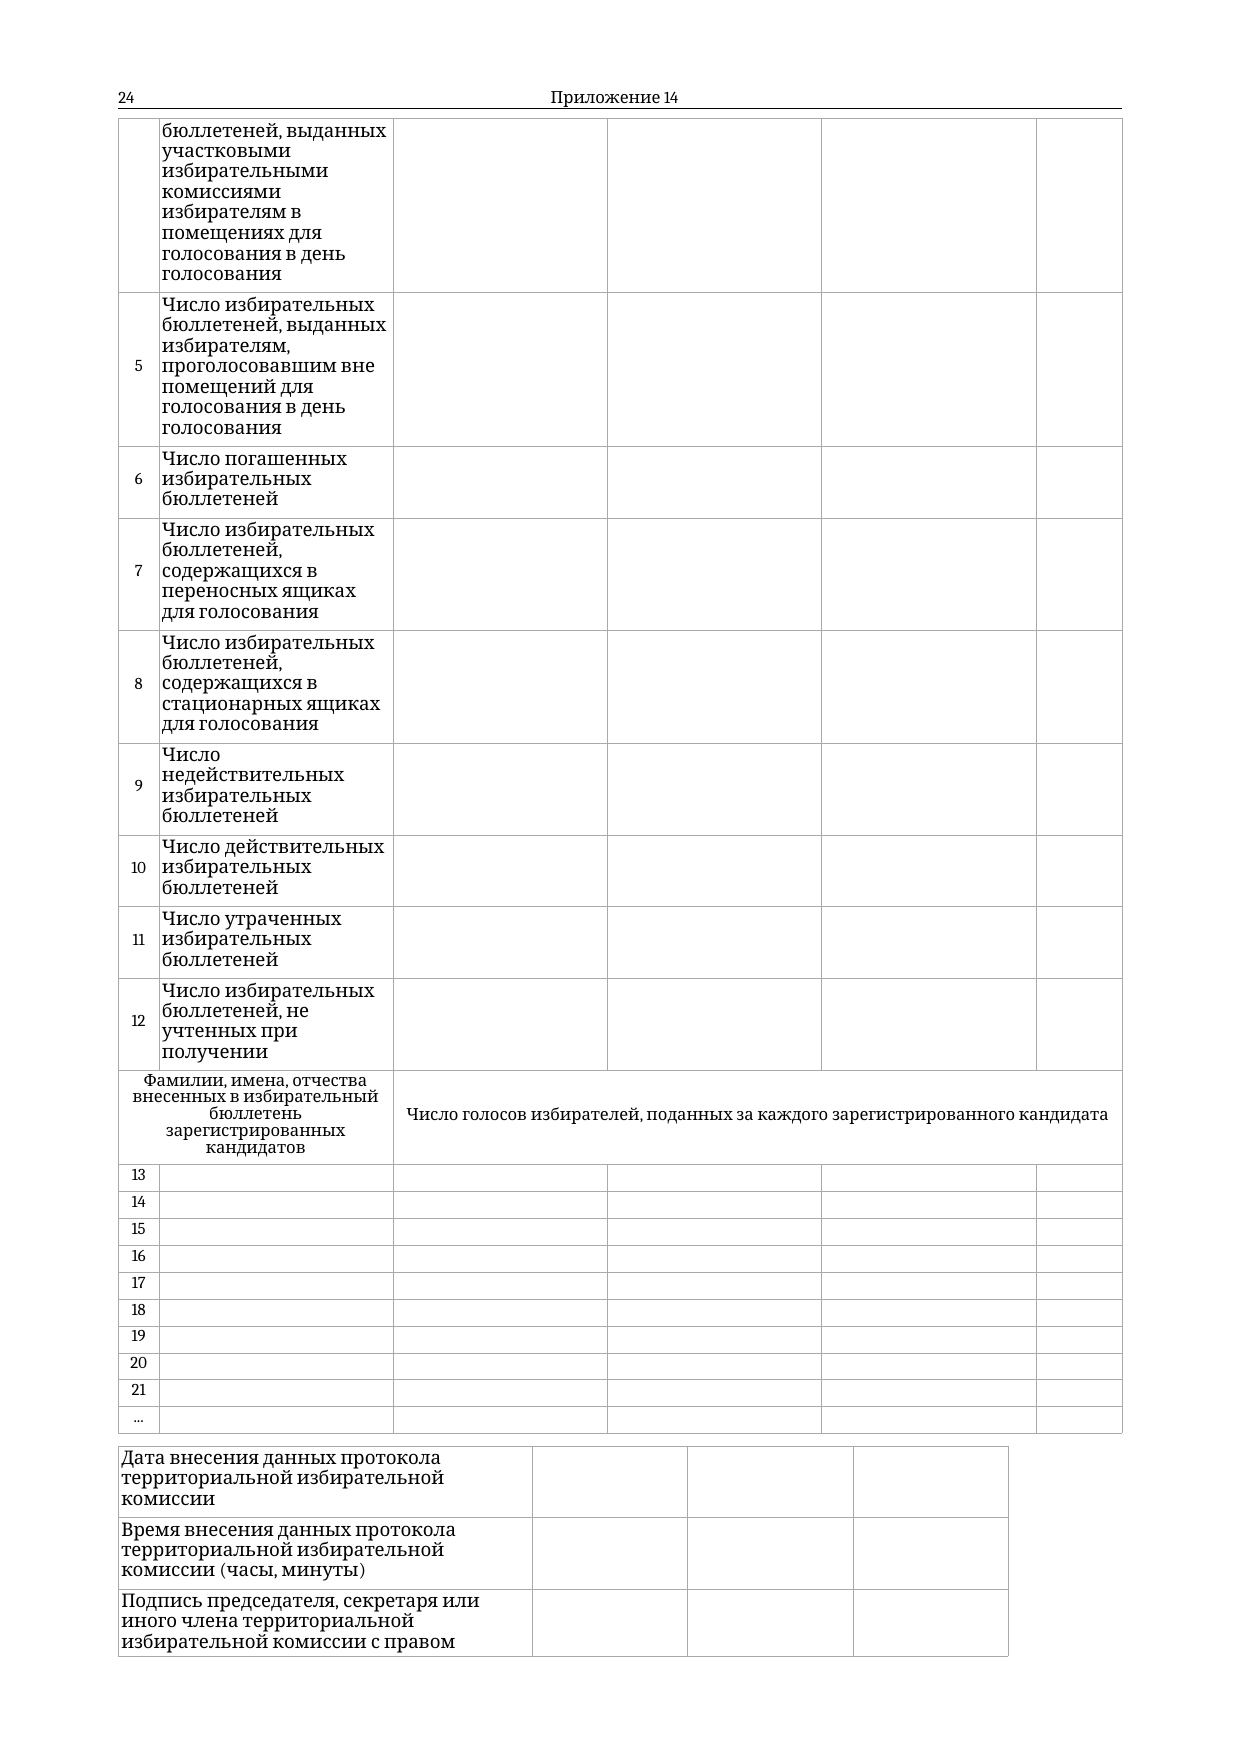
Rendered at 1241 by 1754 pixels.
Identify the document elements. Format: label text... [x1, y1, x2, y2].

table_cell [608, 1407, 821, 1433]
table_cell [822, 1327, 1036, 1352]
table_cell [1037, 1407, 1122, 1433]
table_cell [160, 1327, 393, 1352]
table_cell [822, 293, 1036, 446]
table_cell Число избирательных бюллетеней, выданных избирателям, проголосовавшим вне помещений для голосования в день голосования [160, 293, 393, 446]
table_cell [394, 1219, 607, 1245]
table_cell [160, 1300, 393, 1326]
table_header [688, 1447, 853, 1517]
table_cell [394, 519, 607, 630]
table_cell [608, 293, 821, 446]
table_cell [608, 1300, 821, 1326]
table_cell [394, 1300, 607, 1326]
table_cell [1037, 447, 1122, 517]
table_cell [822, 979, 1036, 1070]
table_cell [822, 447, 1036, 517]
table_cell 14 [119, 1192, 159, 1218]
table_cell [160, 1407, 393, 1433]
table_cell [608, 447, 821, 517]
table_cell [822, 907, 1036, 978]
table_cell Число утраченных избирательных бюллетеней [160, 907, 393, 978]
table_cell [394, 1380, 607, 1406]
table_cell [608, 1192, 821, 1218]
table_header [1009, 1446, 1122, 1517]
table_cell 13 [119, 1165, 159, 1191]
table_cell 21 [119, 1380, 159, 1406]
table_cell [608, 979, 821, 1070]
table_cell [822, 631, 1036, 743]
table_header Дата внесения данных протокола территориальной избирательной комиссии [119, 1447, 532, 1517]
table_cell [688, 1518, 853, 1589]
table_cell [822, 119, 1036, 292]
table_cell Фамилии, имена, отчества внесенных в избирательный бюллетень зарегистрированных кандидатов [119, 1071, 393, 1164]
table_cell [1037, 979, 1122, 1070]
table_cell [822, 1219, 1036, 1245]
table_cell [1037, 1273, 1122, 1299]
table_cell [822, 744, 1036, 835]
table_cell [394, 907, 607, 978]
table_cell [608, 744, 821, 835]
table_cell [608, 631, 821, 743]
table_cell [608, 519, 821, 630]
table_cell [608, 1246, 821, 1272]
table_cell [1009, 1589, 1122, 1656]
table_cell 7 [119, 519, 159, 630]
table_cell 20 [119, 1354, 159, 1379]
table_cell [822, 1380, 1036, 1406]
table_cell 9 [119, 744, 159, 835]
table_cell [1037, 119, 1122, 292]
table_cell [608, 1354, 821, 1379]
table_cell [854, 1590, 1008, 1656]
table_cell [608, 836, 821, 906]
table_cell [1037, 1300, 1122, 1326]
table_cell Подпись председателя, секретаря или иного члена территориальной избирательной комиссии с правом [119, 1590, 532, 1656]
table_cell [608, 1165, 821, 1191]
table_cell 16 [119, 1246, 159, 1272]
table_cell [394, 119, 607, 292]
table_cell Число избирательных бюллетеней, содержащихся в переносных ящиках для голосования [160, 519, 393, 630]
table_cell [822, 1407, 1036, 1433]
table_cell 17 [119, 1273, 159, 1299]
table_cell Число недействительных избирательных бюллетеней [160, 744, 393, 835]
table_cell [394, 836, 607, 906]
table_cell [160, 1354, 393, 1379]
table_cell [1037, 1192, 1122, 1218]
table_header [533, 1447, 687, 1517]
table_cell [1037, 1246, 1122, 1272]
table_cell Число погашенных избирательных бюллетеней [160, 447, 393, 517]
table_cell 19 [119, 1327, 159, 1352]
table_cell [160, 1192, 393, 1218]
table_cell [394, 1407, 607, 1433]
table_cell [608, 1273, 821, 1299]
table_cell бюллетеней, выданных участковыми избирательными комиссиями избирателям в помещениях для голосования в день голосования [160, 119, 393, 292]
table_cell ... [119, 1407, 159, 1433]
table_cell [394, 447, 607, 517]
table_cell [119, 119, 159, 292]
table_cell 12 [119, 979, 159, 1070]
table_cell [822, 1300, 1036, 1326]
table_cell [1037, 293, 1122, 446]
table_cell [608, 907, 821, 978]
table_cell [1037, 1219, 1122, 1245]
table_cell [1037, 907, 1122, 978]
table_cell 5 [119, 293, 159, 446]
table_cell [394, 1165, 607, 1191]
table_cell [394, 1192, 607, 1218]
table_cell Время внесения данных протокола территориальной избирательной комиссии (часы, минуты) [119, 1518, 532, 1589]
table_cell Число избирательных бюллетеней, не учтенных при получении [160, 979, 393, 1070]
table_cell [1037, 1165, 1122, 1191]
table_cell Число избирательных бюллетеней, содержащихся в стационарных ящиках для голосования [160, 631, 393, 743]
table_header [854, 1447, 1008, 1517]
table_cell [394, 1273, 607, 1299]
table_cell 6 [119, 447, 159, 517]
table_cell [533, 1518, 687, 1589]
table_cell 8 [119, 631, 159, 743]
table_cell [1037, 631, 1122, 743]
table_cell [854, 1518, 1008, 1589]
table_cell [394, 1246, 607, 1272]
table_cell [533, 1590, 687, 1656]
table_cell [394, 631, 607, 743]
table_cell [394, 1354, 607, 1379]
table_cell [822, 1354, 1036, 1379]
table_cell [160, 1246, 393, 1272]
table_cell 10 [119, 836, 159, 906]
table_cell [608, 119, 821, 292]
table_cell 15 [119, 1219, 159, 1245]
table_cell Число голосов избирателей, поданных за каждого зарегистрированного кандидата [394, 1071, 1122, 1164]
table_cell [394, 979, 607, 1070]
table_cell [1037, 1380, 1122, 1406]
table_cell [1037, 1327, 1122, 1352]
table_cell [822, 1246, 1036, 1272]
table_cell [394, 293, 607, 446]
table_cell [1037, 836, 1122, 906]
table_cell [160, 1165, 393, 1191]
table_cell 18 [119, 1300, 159, 1326]
table_cell [394, 1327, 607, 1352]
table_cell [822, 1192, 1036, 1218]
table_cell [688, 1590, 853, 1656]
table_cell [1009, 1517, 1122, 1589]
table_cell [822, 836, 1036, 906]
table_cell [160, 1219, 393, 1245]
table_cell [1037, 744, 1122, 835]
table_cell [608, 1219, 821, 1245]
table_cell 11 [119, 907, 159, 978]
table_cell [160, 1273, 393, 1299]
table_cell [394, 744, 607, 835]
table_cell [1037, 519, 1122, 630]
table_cell [822, 1165, 1036, 1191]
table_cell Число действительных избирательных бюллетеней [160, 836, 393, 906]
table_cell [160, 1380, 393, 1406]
table_cell [822, 519, 1036, 630]
table_cell [1037, 1354, 1122, 1379]
table_cell [608, 1380, 821, 1406]
table_cell [608, 1327, 821, 1352]
table_cell [822, 1273, 1036, 1299]
